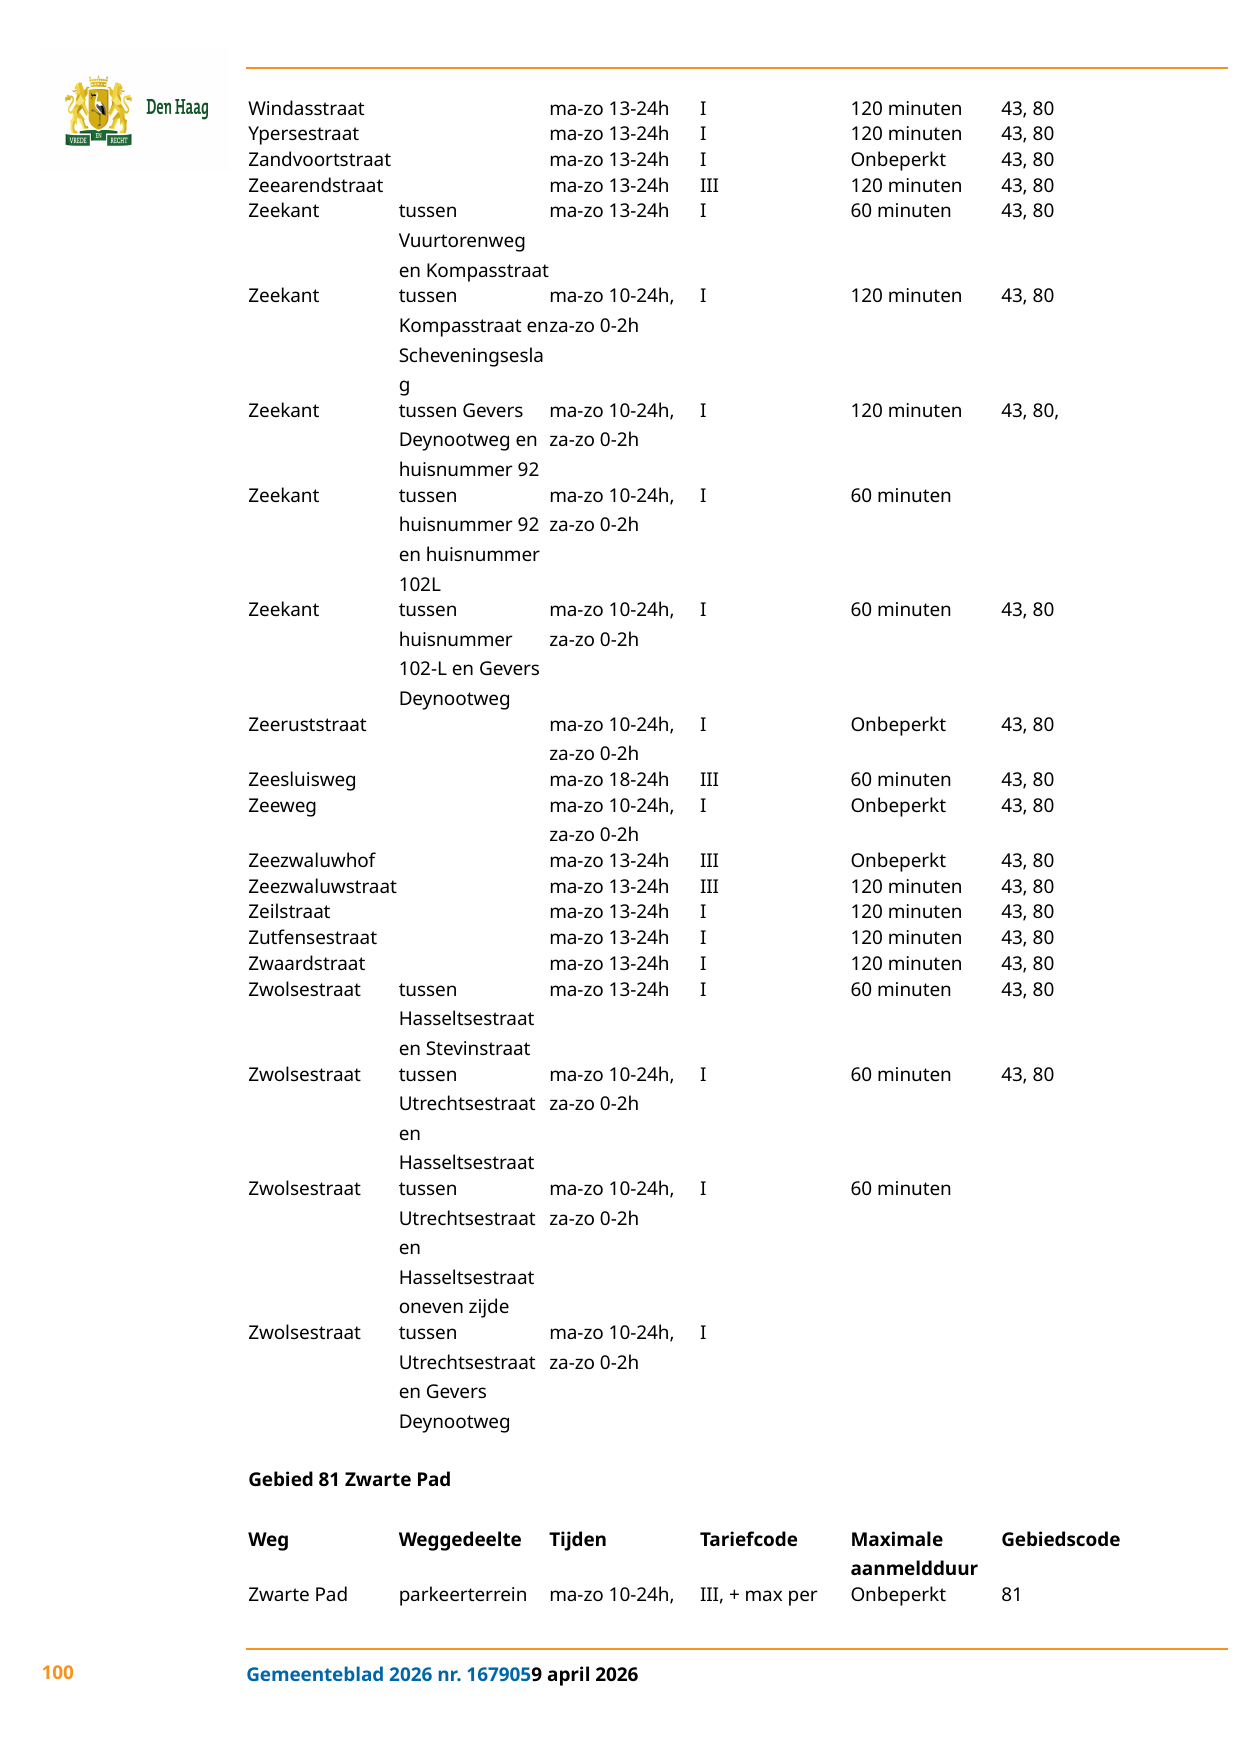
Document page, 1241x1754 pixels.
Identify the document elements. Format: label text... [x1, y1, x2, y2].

table_cell III [700, 172, 850, 198]
table_cell [399, 792, 549, 847]
table_cell ma-zo 13-24h [549, 121, 700, 146]
table_cell 43, 80 [1001, 95, 1152, 121]
table_cell Zwaardstraat [248, 950, 398, 976]
table_cell Zeekant [248, 283, 398, 397]
table_cell [399, 847, 549, 873]
table_cell Zeezwaluwhof [248, 847, 398, 873]
table_cell Zeesluisweg [248, 766, 398, 792]
table_cell 43, 80 [1001, 198, 1152, 283]
table_header Gebiedscode [1001, 1526, 1152, 1581]
table_cell [399, 950, 549, 976]
table_cell I [700, 198, 850, 283]
table_cell I [700, 792, 850, 847]
table_cell ma-zo 10-24h, za-zo 0-2h [549, 1061, 700, 1175]
table_cell [399, 146, 549, 172]
table_cell Zwolsestraat [248, 1175, 398, 1319]
table_cell ma-zo 13-24h [549, 198, 700, 283]
table_cell 120 minuten [850, 950, 1001, 976]
table_cell ma-zo 10-24h, za-zo 0-2h [549, 792, 700, 847]
table_cell tussen Vuurtorenweg en Kompasstraat [399, 198, 549, 283]
table_cell Zwarte Pad [248, 1581, 398, 1607]
table_cell 60 minuten [850, 766, 1001, 792]
table_cell Onbeperkt [850, 1581, 1001, 1607]
table_cell III [700, 873, 850, 899]
table_cell Zeeruststraat [248, 711, 398, 766]
table_cell I [700, 899, 850, 924]
table_cell Zeekant [248, 397, 398, 482]
table_cell Onbeperkt [850, 792, 1001, 847]
table_cell ma-zo 13-24h [549, 899, 700, 924]
table_cell I [700, 482, 850, 596]
table_cell I [700, 95, 850, 121]
table_cell Ypersestraat [248, 121, 398, 146]
table_header Weg [248, 1526, 398, 1581]
table_cell [399, 925, 549, 950]
table_cell 81 [1001, 1581, 1152, 1607]
table_cell ma-zo 13-24h [549, 847, 700, 873]
table_cell 120 minuten [850, 873, 1001, 899]
table_cell ma-zo 13-24h [549, 95, 700, 121]
table_cell [1001, 482, 1152, 596]
table_cell [1001, 1175, 1152, 1319]
table_cell ma-zo 13-24h [549, 950, 700, 976]
table_cell ma-zo 10-24h, za-zo 0-2h [549, 1319, 700, 1434]
table_cell 60 minuten [850, 596, 1001, 711]
table_cell 43, 80 [1001, 172, 1152, 198]
table_cell III [700, 766, 850, 792]
table_cell ma-zo 13-24h [549, 925, 700, 950]
table_cell 120 minuten [850, 397, 1001, 482]
table_cell 120 minuten [850, 283, 1001, 397]
table_cell tussen huisnummer 92 en huisnummer 102L [399, 482, 549, 596]
table_cell 43, 80 [1001, 925, 1152, 950]
table_cell Zwolsestraat [248, 1061, 398, 1175]
table_cell 43, 80 [1001, 899, 1152, 924]
table_cell tussen huisnummer 102-L en Gevers Deynootweg [399, 596, 549, 711]
table_cell Zeezwaluwstraat [248, 873, 398, 899]
table_cell I [700, 283, 850, 397]
table_cell ma-zo 10-24h, za-zo 0-2h [549, 482, 700, 596]
table_cell 43, 80 [1001, 950, 1152, 976]
table_cell [1001, 1319, 1152, 1434]
table_cell I [700, 146, 850, 172]
table_cell Zwolsestraat [248, 1319, 398, 1434]
table_cell ma-zo 13-24h [549, 873, 700, 899]
table_cell 43, 80 [1001, 792, 1152, 847]
table_cell [399, 172, 549, 198]
table_cell III [700, 847, 850, 873]
table_cell 43, 80 [1001, 121, 1152, 146]
table_cell ma-zo 10-24h, [549, 1581, 700, 1607]
table_cell 43, 80 [1001, 283, 1152, 397]
table_cell tussen Utrechtsestraat en Hasseltsestraat oneven zijde [399, 1175, 549, 1319]
table_cell [399, 766, 549, 792]
table_cell 43, 80 [1001, 847, 1152, 873]
table_cell 120 minuten [850, 925, 1001, 950]
table_cell 43, 80 [1001, 766, 1152, 792]
table_cell [399, 711, 549, 766]
table_cell [399, 873, 549, 899]
table_cell ma-zo 13-24h [549, 172, 700, 198]
table_cell ma-zo 13-24h [549, 146, 700, 172]
table_cell 120 minuten [850, 172, 1001, 198]
table_cell 43, 80, [1001, 397, 1152, 482]
table_cell Zandvoortstraat [248, 146, 398, 172]
table_cell ma-zo 10-24h, za-zo 0-2h [549, 1175, 700, 1319]
table_cell I [700, 711, 850, 766]
table_cell [399, 95, 549, 121]
table_cell [850, 1319, 1001, 1434]
table_cell Zeearendstraat [248, 172, 398, 198]
table_cell 60 minuten [850, 1175, 1001, 1319]
table_cell tussen Utrechtsestraat en Gevers Deynootweg [399, 1319, 549, 1434]
table_header Tariefcode [700, 1526, 850, 1581]
table_header Weggedeelte [399, 1526, 549, 1581]
table_cell 43, 80 [1001, 1061, 1152, 1175]
table_cell I [700, 976, 850, 1061]
table_cell 43, 80 [1001, 711, 1152, 766]
table_cell 43, 80 [1001, 976, 1152, 1061]
table_cell Zwolsestraat [248, 976, 398, 1061]
table_cell I [700, 1319, 850, 1434]
table_cell tussen Utrechtsestraat en Hasseltsestraat [399, 1061, 549, 1175]
table_cell ma-zo 13-24h [549, 976, 700, 1061]
picture [41, 47, 231, 172]
table_cell 43, 80 [1001, 146, 1152, 172]
table_cell 60 minuten [850, 1061, 1001, 1175]
table_header Maximale aanmeldduur [850, 1526, 1001, 1581]
table_cell [399, 899, 549, 924]
table_cell Onbeperkt [850, 711, 1001, 766]
table_cell ma-zo 10-24h, za-zo 0-2h [549, 711, 700, 766]
table_cell I [700, 925, 850, 950]
table_cell I [700, 950, 850, 976]
table_cell 120 minuten [850, 899, 1001, 924]
table_cell 120 minuten [850, 121, 1001, 146]
table_cell tussen Hasseltsestraat en Stevinstraat [399, 976, 549, 1061]
table_cell Zeilstraat [248, 899, 398, 924]
table_cell Zutfensestraat [248, 925, 398, 950]
table_cell ma-zo 10-24h, za-zo 0-2h [549, 596, 700, 711]
table_cell [399, 121, 549, 146]
table_cell Zeekant [248, 596, 398, 711]
text Gebied 81 Zwarte Pad [248, 1467, 1152, 1492]
table_cell I [700, 397, 850, 482]
table_cell 60 minuten [850, 482, 1001, 596]
table_cell tussen Kompasstraat en Scheveningseslag [399, 283, 549, 397]
table_cell I [700, 596, 850, 711]
table_cell ma-zo 10-24h, za-zo 0-2h [549, 283, 700, 397]
table_cell tussen Gevers Deynootweg en huisnummer 92 [399, 397, 549, 482]
table_cell I [700, 1175, 850, 1319]
table_cell Zeeweg [248, 792, 398, 847]
table_cell Onbeperkt [850, 146, 1001, 172]
table_cell 43, 80 [1001, 596, 1152, 711]
table_cell ma-zo 18-24h [549, 766, 700, 792]
table_cell Zeekant [248, 198, 398, 283]
table_cell I [700, 1061, 850, 1175]
table_cell Zeekant [248, 482, 398, 596]
table_cell 120 minuten [850, 95, 1001, 121]
table_cell I [700, 121, 850, 146]
table_cell Windasstraat [248, 95, 398, 121]
table_cell III, + max per [700, 1581, 850, 1607]
table_header Tijden [549, 1526, 700, 1581]
table_cell Onbeperkt [850, 847, 1001, 873]
table_cell 60 minuten [850, 976, 1001, 1061]
table_cell 43, 80 [1001, 873, 1152, 899]
table_cell ma-zo 10-24h, za-zo 0-2h [549, 397, 700, 482]
table_cell parkeerterrein [399, 1581, 549, 1607]
table_cell 60 minuten [850, 198, 1001, 283]
